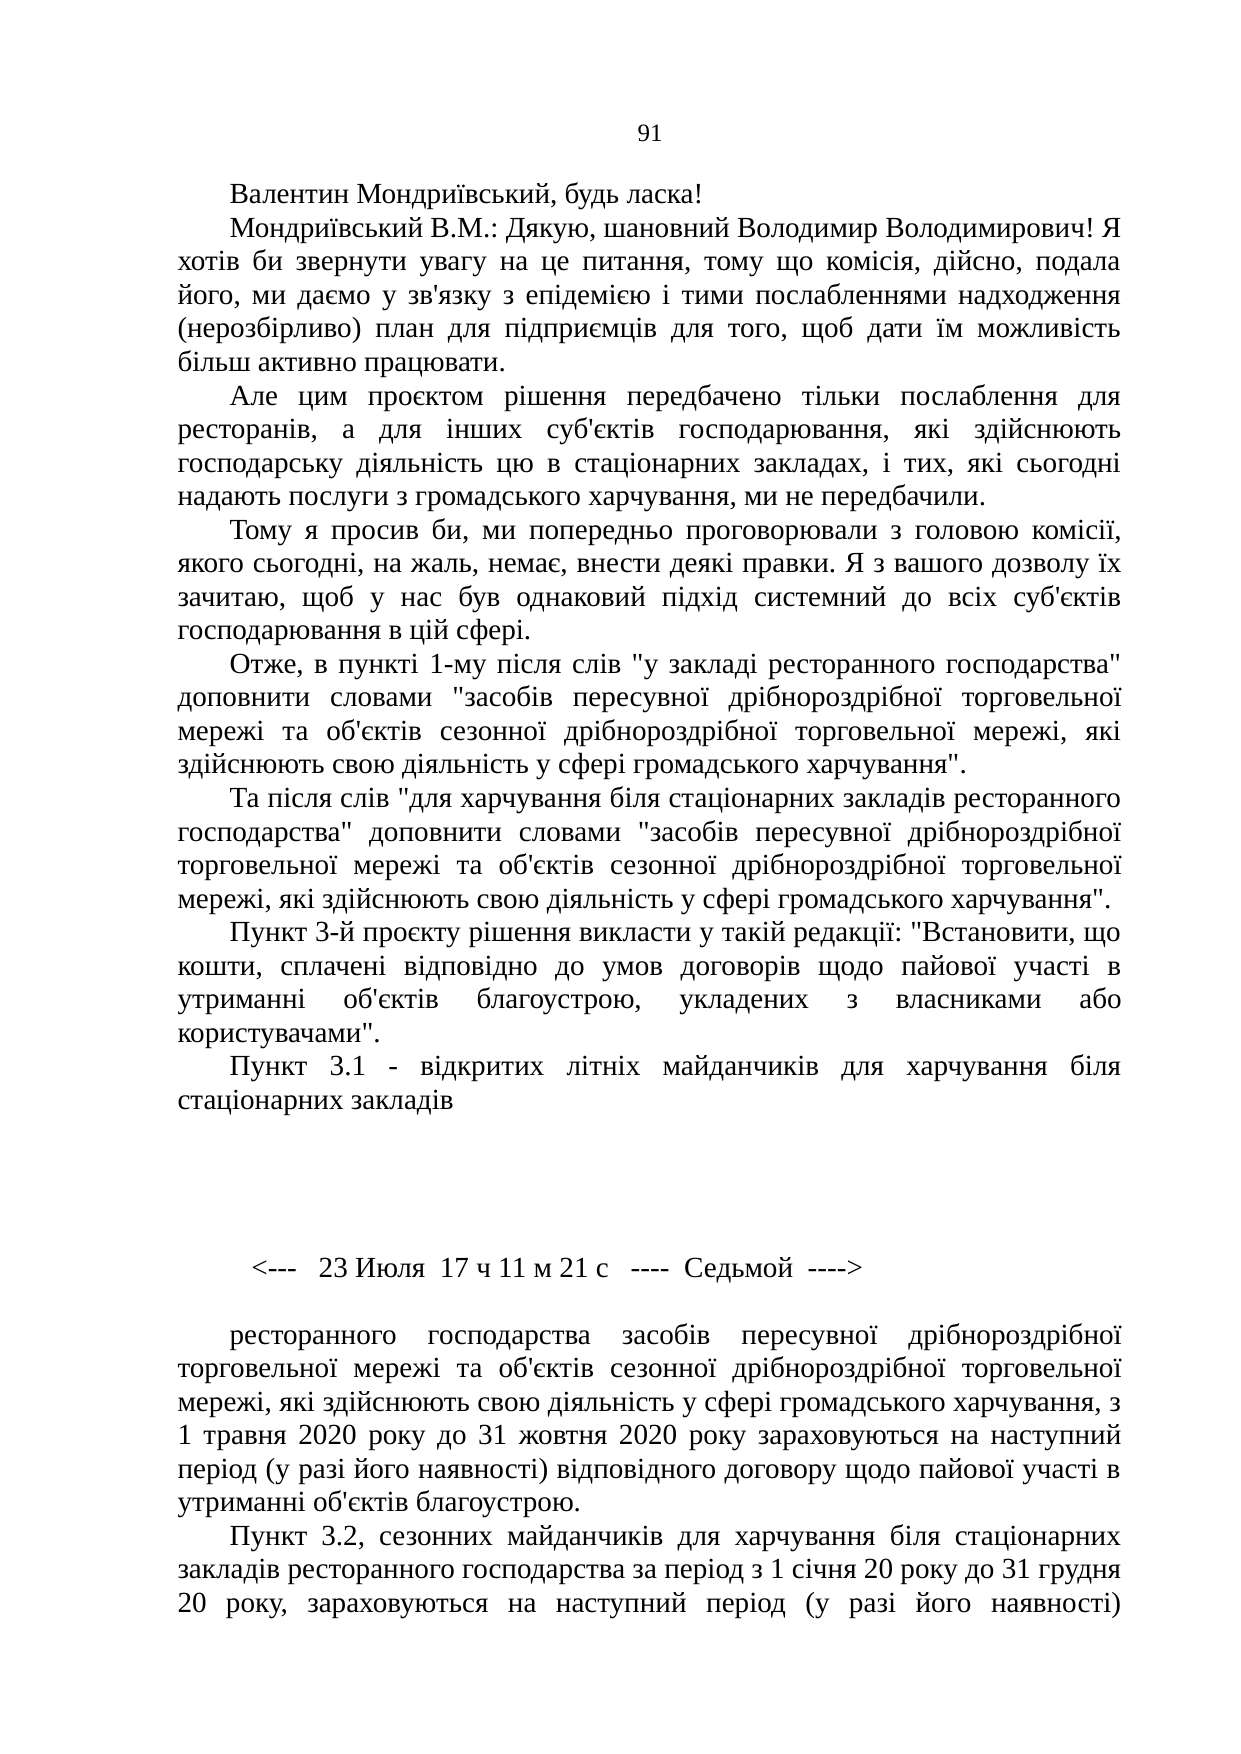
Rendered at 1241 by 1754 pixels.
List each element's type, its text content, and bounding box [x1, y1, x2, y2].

text Пункт 3.2, сезонних майданчиків для харчування біля стаціонарних закладів ресторанного господарства за період з 1 січня 20 року до 31 грудня 20 року, зараховуються на наступний період (у разі його наявності) [177, 1518, 1122, 1619]
text <--- 23 Июля 17 ч 11 м 21 с ---- Седьмой ----> [177, 1250, 1122, 1283]
text Мондриївський В.М.: Дякую, шановний Володимир Володимирович! Я хотів би звернути увагу на це питання, тому що комісія, дійсно, подала його, ми даємо у зв'язку з епідемією і тими послабленнями надходження (нерозбірливо) план для підприємців для того, щоб дати їм можливість більш активно працювати. [177, 210, 1122, 378]
text Тому я просив би, ми попередньо проговорювали з головою комісії, якого сьогодні, на жаль, немає, внести деякі правки. Я з вашого дозволу їх зачитаю, щоб у нас був однаковий підхід системний до всіх суб'єктів господарювання в цій сфері. [177, 512, 1122, 646]
text ресторанного господарства засобів пересувної дрібнороздрібної торговельної мережі та об'єктів сезонної дрібнороздрібної торговельної мережі, які здійснюють свою діяльність у сфері громадського харчування, з 1 травня 2020 року до 31 жовтня 2020 року зараховуються на наступний період (у разі його наявності) відповідного договору щодо пайової участі в утриманні об'єктів благоустрою. [177, 1317, 1122, 1518]
text Але цим проєктом рішення передбачено тільки послаблення для ресторанів, а для інших суб'єктів господарювання, які здійснюють господарську діяльність цю в стаціонарних закладах, і тих, які сьогодні надають послуги з громадського харчування, ми не передбачили. [177, 378, 1122, 512]
text Пункт 3-й проєкту рішення викласти у такій редакції: "Встановити, що кошти, сплачені відповідно до умов договорів щодо пайової участі в утриманні об'єктів благоустрою, укладених з власниками або користувачами". [177, 914, 1122, 1048]
text Отже, в пункті 1-му після слів "у закладі ресторанного господарства" доповнити словами "засобів пересувної дрібнороздрібної торговельної мережі та об'єктів сезонної дрібнороздрібної торговельної мережі, які здійснюють свою діяльність у сфері громадського харчування". [177, 646, 1122, 780]
text Валентин Мондриївський, будь ласка! [177, 176, 1122, 210]
text Пункт 3.1 - відкритих літніх майданчиків для харчування біля стаціонарних закладів [177, 1048, 1122, 1116]
text Та після слів "для харчування біля стаціонарних закладів ресторанного господарства" доповнити словами "засобів пересувної дрібнороздрібної торговельної мережі та об'єктів сезонної дрібнороздрібної торговельної мережі, які здійснюють свою діяльність у сфері громадського харчування". [177, 780, 1122, 914]
